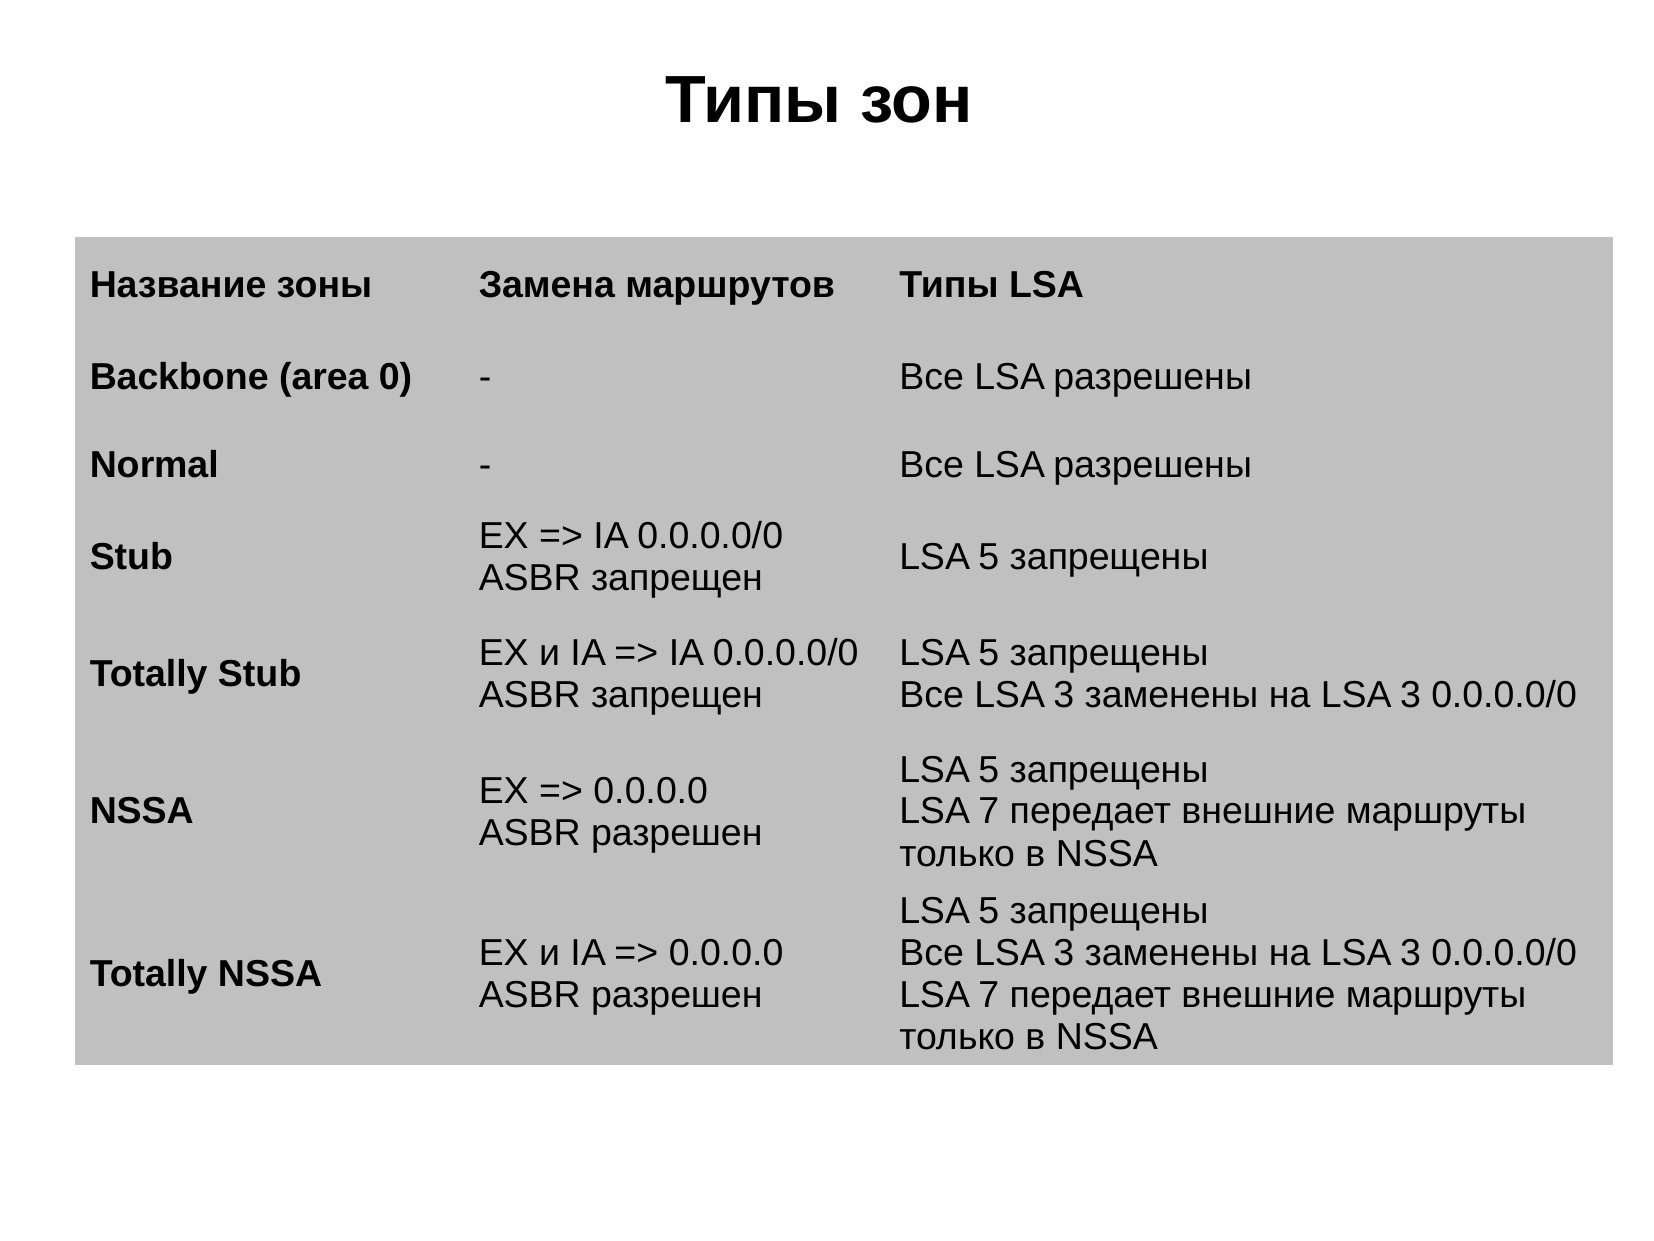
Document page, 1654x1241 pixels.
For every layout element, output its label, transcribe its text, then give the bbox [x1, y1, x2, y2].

table_cell Stub [75, 507, 464, 606]
table_cell - [464, 331, 885, 421]
table_header Типы LSA [885, 237, 1613, 331]
table_cell LSA 5 запрещены Все LSA 3 заменены на LSA 3 0.0.0.0/0 LSA 7 передает внешние маршруты только в NSSA [885, 882, 1613, 1065]
table_header Замена маршрутов [464, 237, 885, 331]
table_cell Все LSA разрешены [885, 421, 1613, 507]
table_cell LSA 5 запрещены Все LSA 3 заменены на LSA 3 0.0.0.0/0 [885, 606, 1613, 740]
table_cell - [464, 421, 885, 507]
table_cell Totally NSSA [75, 882, 464, 1065]
table_cell EX => IA 0.0.0.0/0 ASBR запрещен [464, 507, 885, 606]
table_cell Все LSA разрешены [885, 331, 1613, 421]
table_cell EX и IA => 0.0.0.0 ASBR разрешен [464, 882, 885, 1065]
table_cell LSA 5 запрещены LSA 7 передает внешние маршруты только в NSSA [885, 740, 1613, 882]
table_cell Normal [75, 421, 464, 507]
table_cell EX => 0.0.0.0 ASBR разрешен [464, 740, 885, 882]
table_cell EX и IA => IA 0.0.0.0/0 ASBR запрещен [464, 606, 885, 740]
table_cell Totally Stub [75, 606, 464, 740]
table_cell NSSA [75, 740, 464, 882]
title Типы зон [75, 37, 1564, 169]
table_cell Backbone (area 0) [75, 331, 464, 421]
table_cell LSA 5 запрещены [885, 507, 1613, 606]
table_header Название зоны [75, 237, 464, 331]
